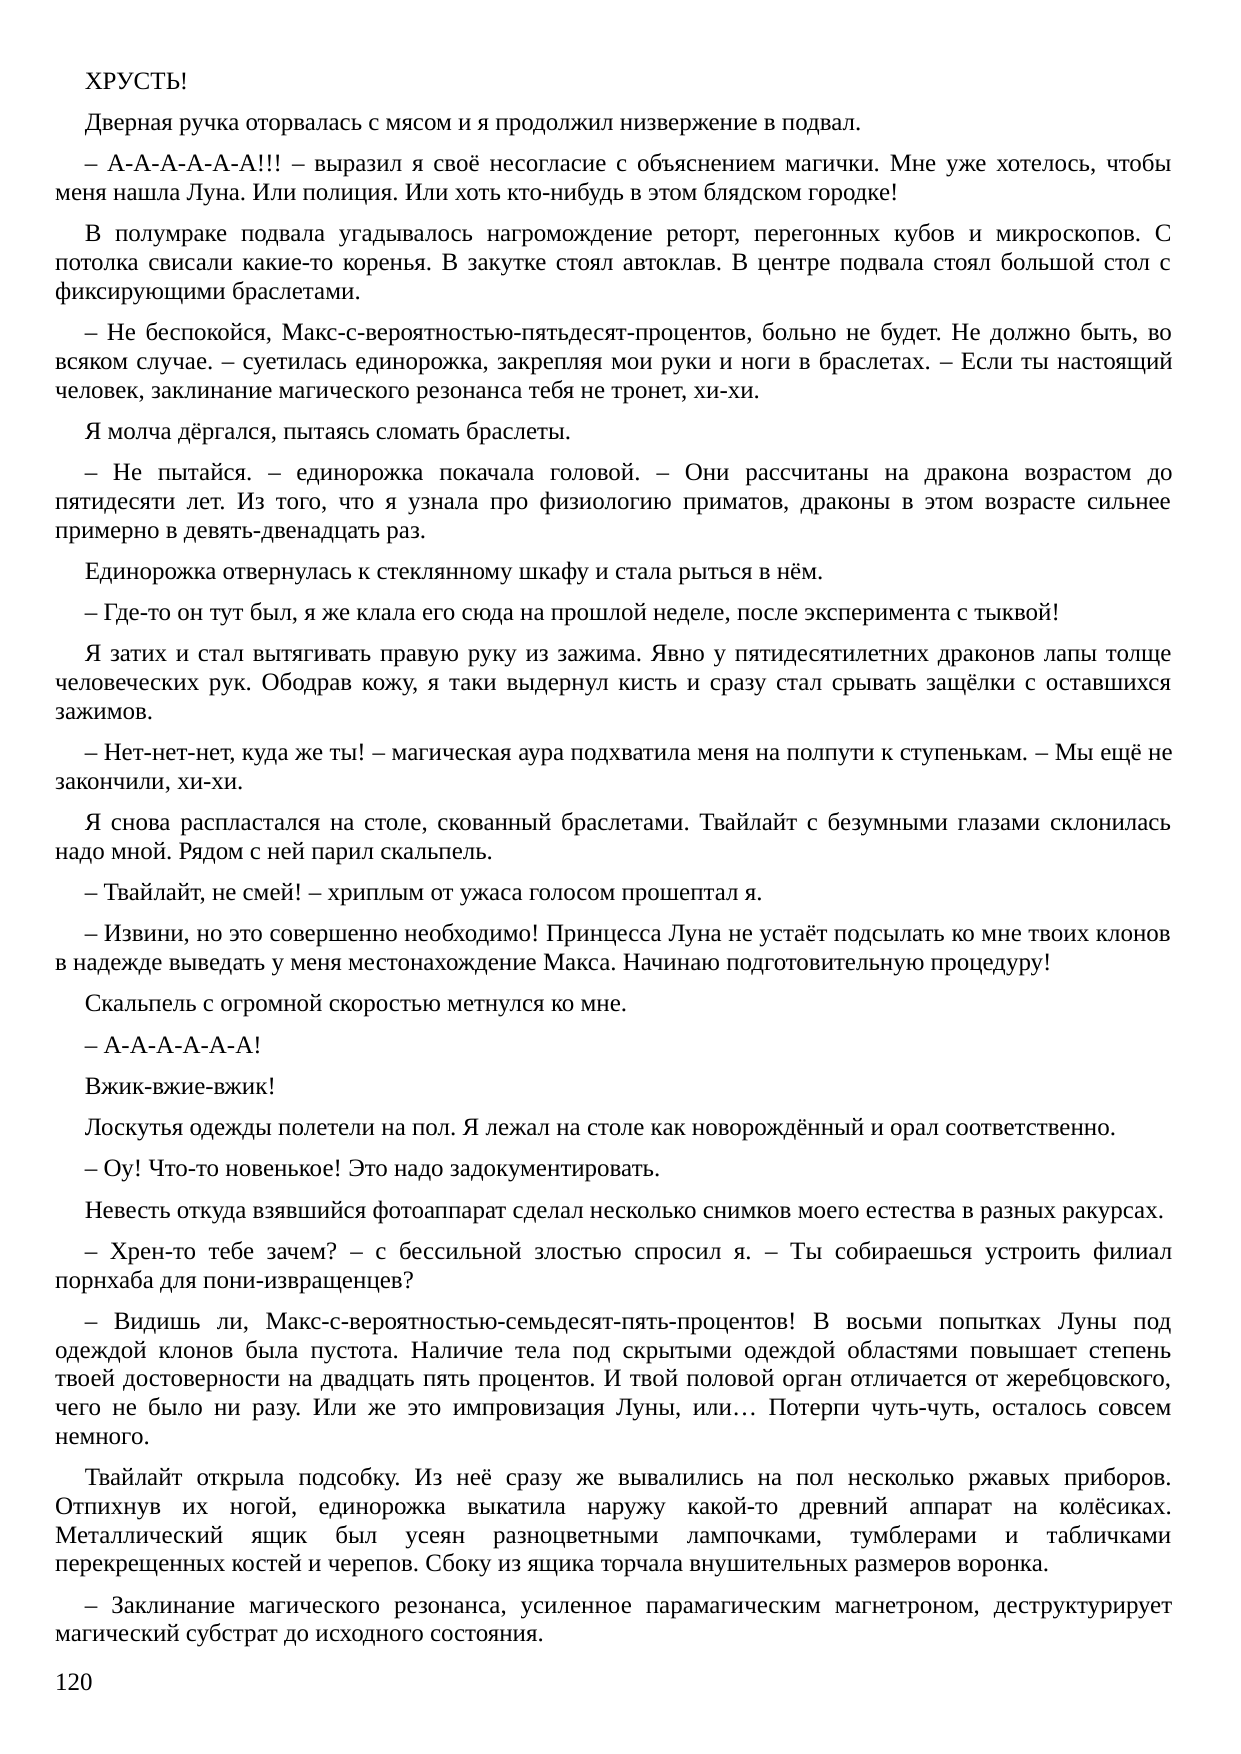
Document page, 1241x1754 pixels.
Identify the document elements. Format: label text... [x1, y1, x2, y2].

text – Заклинание магического резонанса, усиленное парамагическим магнетроном, деструктурирует магический субстрат до исходного состояния. [55, 1590, 1173, 1647]
text – А-А-А-А-А-А!!! – выразил я своё несогласие с объяснением магички. Мне уже хотелось, чтобы меня нашла Луна. Или полиция. Или хоть кто-нибудь в этом блядском городке! [55, 148, 1173, 206]
text Единорожка отвернулась к стеклянному шкафу и стала рыться в нём. [55, 556, 1173, 585]
text Твайлайт открыла подсобку. Из неё сразу же вывалились на пол несколько ржавых приборов. Отпихнув их ногой, единорожка выкатила наружу какой-то древний аппарат на колёсиках. Металлический ящик был усеян разноцветными лампочками, тумблерами и табличками перекрещенных костей и черепов. Сбоку из ящика торчала внушительных размеров воронка. [55, 1462, 1173, 1577]
text Лоскутья одежды полетели на пол. Я лежал на столе как новорождённый и орал соответственно. [55, 1112, 1173, 1141]
text – Не беспокойся, Макс-с-вероятностью-пятьдесят-процентов, больно не будет. Не должно быть, во всяком случае. – суетилась единорожка, закрепляя мои руки и ноги в браслетах. – Если ты настоящий человек, заклинание магического резонанса тебя не тронет, хи-хи. [55, 317, 1173, 403]
text – Оу! Что-то новенькое! Это надо задокументировать. [55, 1153, 1173, 1182]
text Я затих и стал вытягивать правую руку из зажима. Явно у пятидесятилетних драконов лапы толще человеческих рук. Ободрав кожу, я таки выдернул кисть и сразу стал срывать защёлки с оставшихся зажимов. [55, 638, 1173, 725]
text – Не пытайся. – единорожка покачала головой. – Они рассчитаны на дракона возрастом до пятидесяти лет. Из того, что я узнала про физиологию приматов, драконы в этом возрасте сильнее примерно в девять-двенадцать раз. [55, 457, 1173, 543]
text – Твайлайт, не смей! – хриплым от ужаса голосом прошептал я. [55, 877, 1173, 906]
text В полумраке подвала угадывалось нагромождение реторт, перегонных кубов и микроскопов. С потолка свисали какие-то коренья. В закутке стоял автоклав. В центре подвала стоял большой стол с фиксирующими браслетами. [55, 218, 1173, 305]
text Я снова распластался на столе, скованный браслетами. Твайлайт с безумными глазами склонилась надо мной. Рядом с ней парил скальпель. [55, 807, 1173, 865]
text Невесть откуда взявшийся фотоаппарат сделал несколько снимков моего естества в разных ракурсах. [55, 1195, 1173, 1223]
text – Хрен-то тебе зачем? – с бессильной злостью спросил я. – Ты собираешься устроить филиал порнхаба для пони-извращенцев? [55, 1236, 1173, 1293]
text – Видишь ли, Макс-с-вероятностью-семьдесят-пять-процентов! В восьми попытках Луны под одеждой клонов была пустота. Наличие тела под скрытыми одеждой областями повышает степень твоей достоверности на двадцать пять процентов. И твой половой орган отличается от жеребцовского, чего не было ни разу. Или же это импровизация Луны, или… Потерпи чуть-чуть, осталось совсем немного. [55, 1306, 1173, 1450]
text Дверная ручка оторвалась с мясом и я продолжил низвержение в подвал. [55, 107, 1173, 136]
text – Нет-нет-нет, куда же ты! – магическая аура подхватила меня на полпути к ступенькам. – Мы ещё не закончили, хи-хи. [55, 737, 1173, 795]
text Я молча дёргался, пытаясь сломать браслеты. [55, 416, 1173, 445]
text ХРУСТЬ! [55, 66, 1173, 95]
text – А-А-А-А-А-А! [55, 1030, 1173, 1058]
text Вжик-вжие-вжик! [55, 1071, 1173, 1100]
text Скальпель с огромной скоростью метнулся ко мне. [55, 988, 1173, 1017]
text – Извини, но это совершенно необходимо! Принцесса Луна не устаёт подсылать ко мне твоих клонов в надежде выведать у меня местонахождение Макса. Начинаю подготовительную процедуру! [55, 918, 1173, 976]
text – Где-то он тут был, я же клала его сюда на прошлой неделе, после эксперимента с тыквой! [55, 597, 1173, 626]
